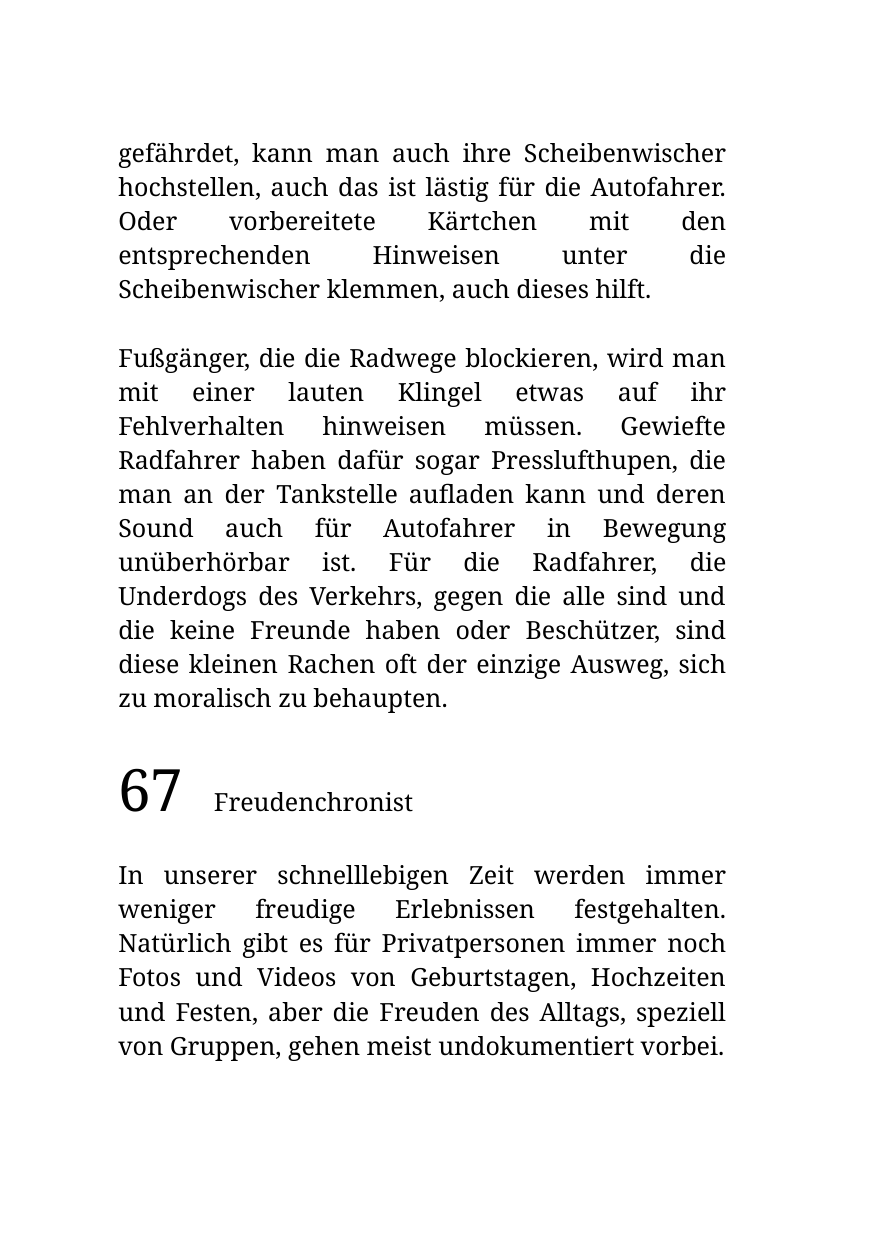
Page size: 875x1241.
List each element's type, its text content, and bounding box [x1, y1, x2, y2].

text Fußgänger, die die Radwege blockieren, wird man mit einer lauten Klingel etwas auf ihr Fehlverhalten hinweisen müssen. Gewiefte Radfahrer haben dafür sogar Presslufthupen, die man an der Tankstelle aufladen kann und deren Sound auch für Autofahrer in Bewegung unüberhörbar ist. Für die Rad­fahrer, die Underdogs des Verkehrs, gegen die alle sind und die keine Freunde haben oder Beschützer, sind diese kleinen Rachen oft der einzige Ausweg, sich zu moralisch zu behaupten. [118, 340, 726, 715]
text In unserer schnelllebigen Zeit werden immer weniger freudige Erlebnissen festgehalten. Natürlich gibt es für Privatpersonen immer noch Fotos und Videos von Geburtstagen, Hochzeiten und Festen, aber die Freuden des Alltags, speziell von Gruppen, gehen meist undokumentiert vorbei. [118, 858, 726, 1062]
text gefährdet, kann man auch ihre Scheibenwischer hochstellen, auch das ist lästig für die Autofahrer. Oder vorbereitete Kärtchen mit den entsprechenden Hinweisen unter die Scheibenwischer klemmen, auch dieses hilft. [118, 136, 726, 306]
subtitle 67 Freudenchronist [118, 749, 726, 828]
